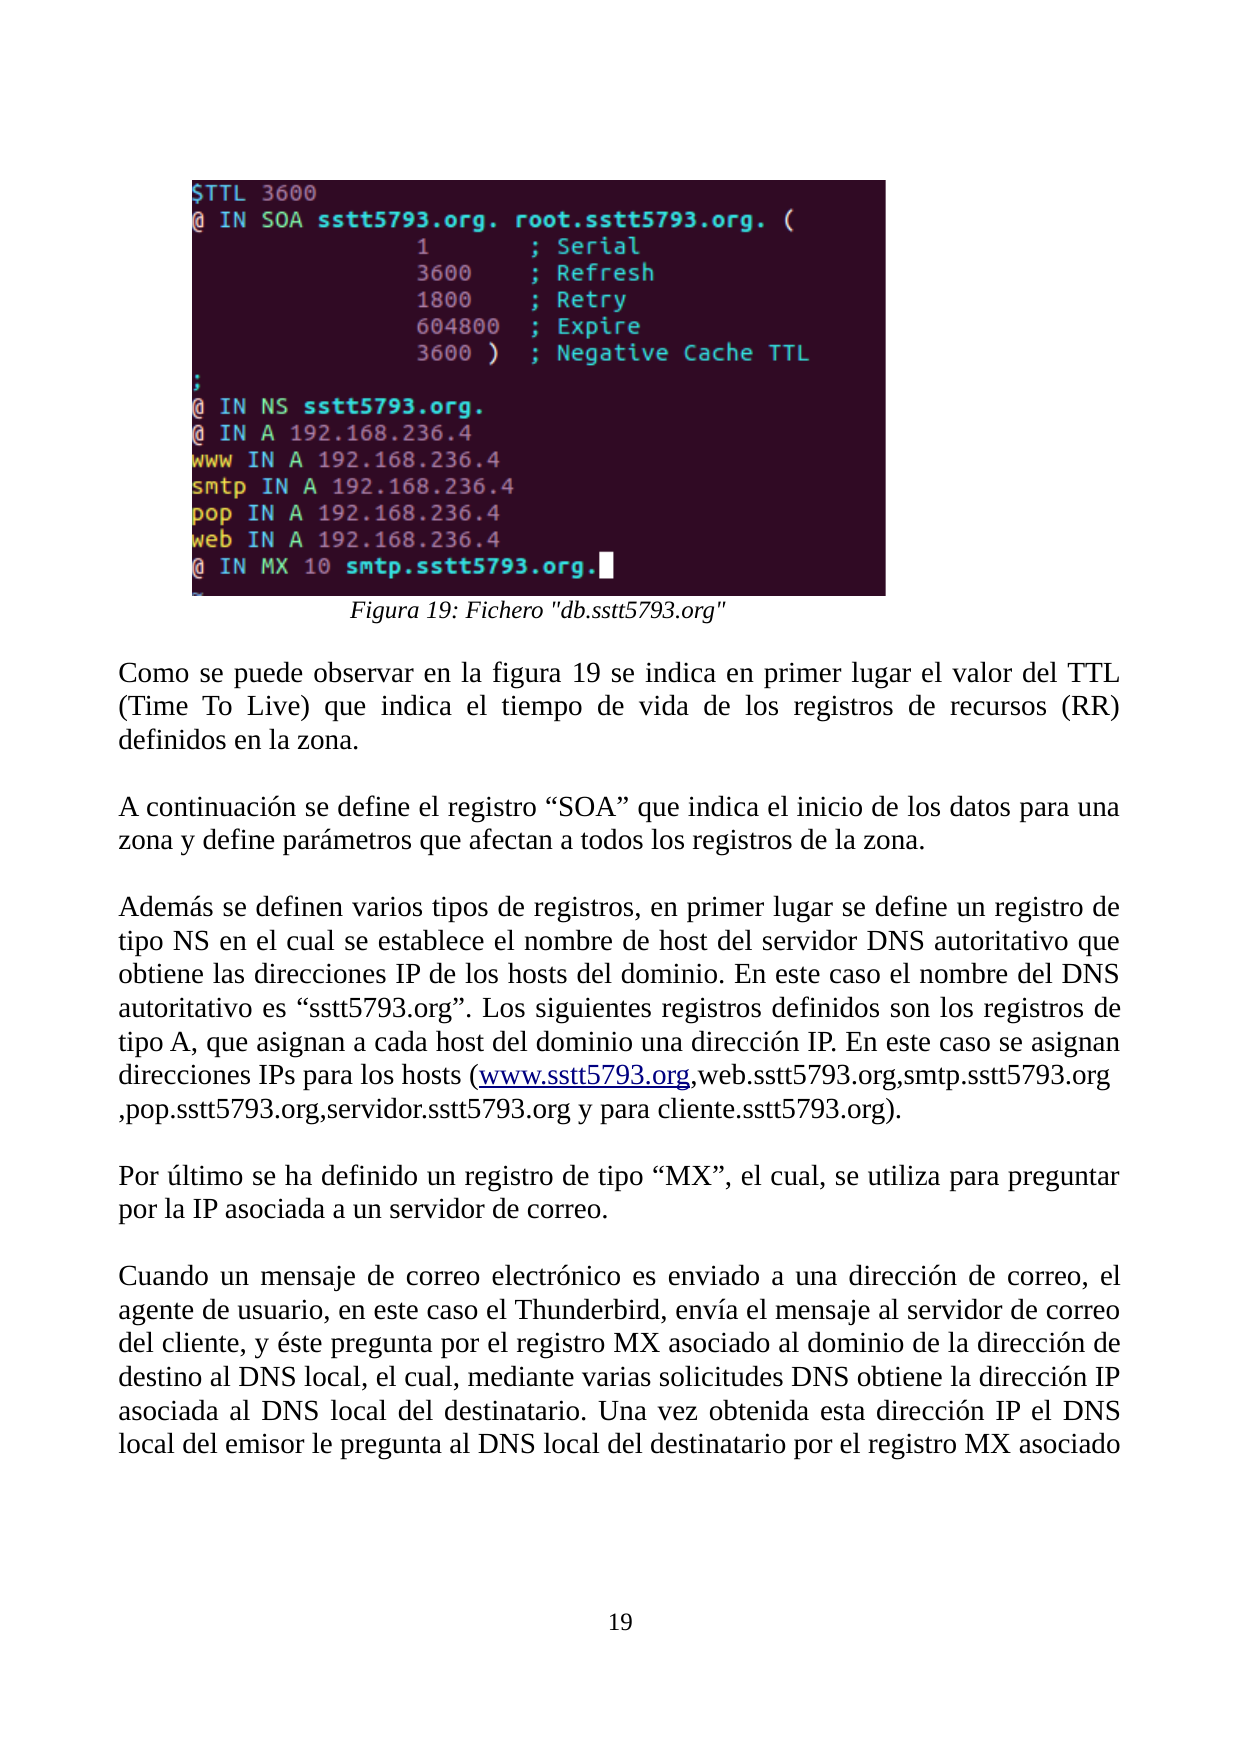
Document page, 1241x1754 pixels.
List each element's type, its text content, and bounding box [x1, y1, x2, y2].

text Por último se ha definido un registro de tipo “MX”, el cual, se utiliza para preguntar por la IP asociada a un servidor de correo. [118, 1158, 1122, 1225]
text Como se puede observar en la figura 19 se indica en primer lugar el valor del TTL (Time To Live) que indica el tiempo de vida de los registros de recursos (RR) definidos en la zona. [118, 655, 1122, 755]
picture [192, 180, 886, 596]
text Cuando un mensaje de correo electrónico es enviado a una dirección de correo, el agente de usuario, en este caso el Thunderbird, envía el mensaje al servidor de correo del cliente, y éste pregunta por el registro MX asociado al dominio de la dirección de destino al DNS local, el cual, mediante varias solicitudes DNS obtiene la dirección IP asociada al DNS local del destinatario. Una vez obtenida esta dirección IP el DNS local del emisor le pregunta al DNS local del destinatario por el registro MX asociado [118, 1258, 1122, 1460]
text A continuación se define el registro “SOA” que indica el inicio de los datos para una zona y define parámetros que afectan a todos los registros de la zona. [118, 789, 1122, 856]
text ,pop.sstt5793.org,servidor.sstt5793.org y para cliente.sstt5793.org). [118, 1091, 1122, 1124]
text Figura 19: Fichero "db.sstt5793.org" [192, 596, 886, 624]
text Además se definen varios tipos de registros, en primer lugar se define un registro de tipo NS en el cual se establece el nombre de host del servidor DNS autoritativo que obtiene las direcciones IP de los hosts del dominio. En este caso el nombre del DNS autoritativo es “sstt5793.org”. Los siguientes registros definidos son los registros de tipo A, que asignan a cada host del dominio una dirección IP. En este caso se asignan direcciones IPs para los hosts (www.sstt5793.org,web.sstt5793.org,smtp.sstt5793.org [118, 889, 1122, 1091]
